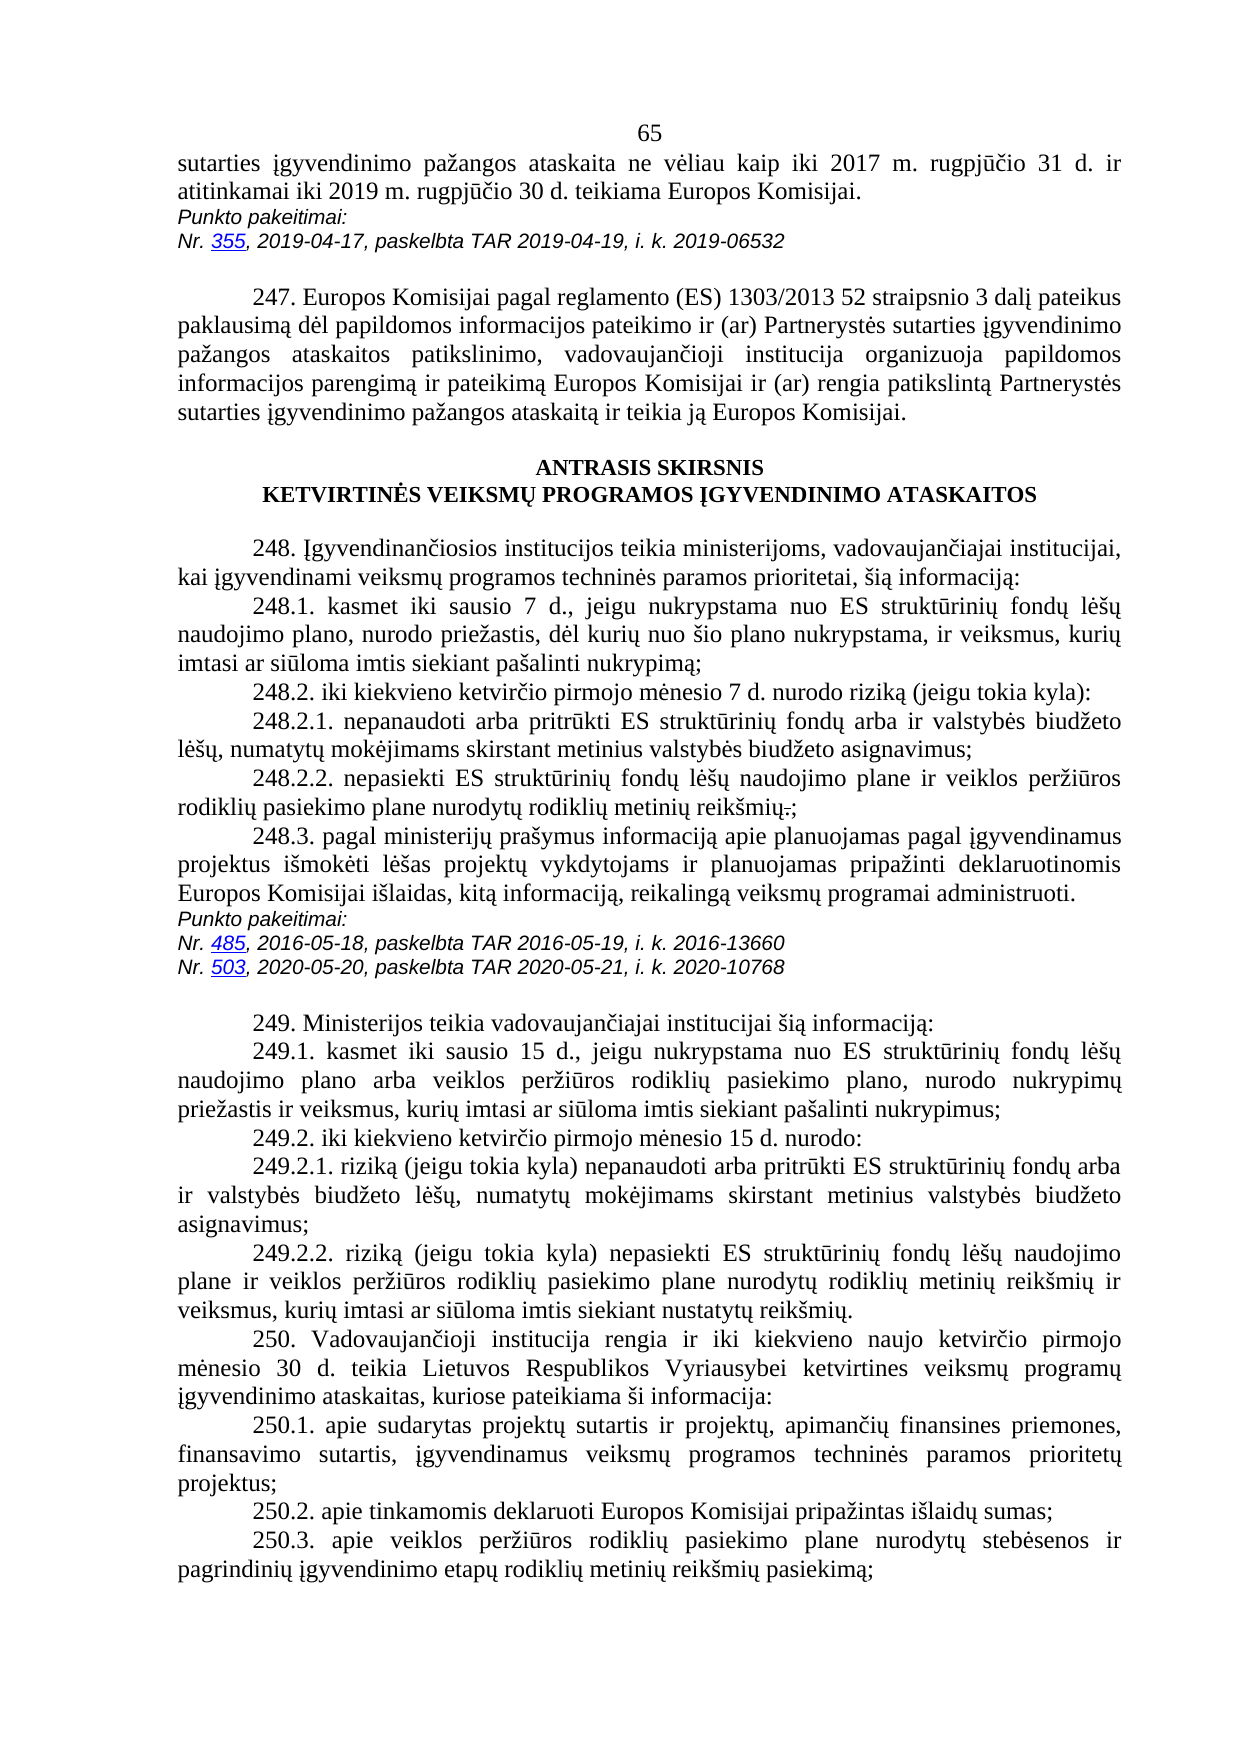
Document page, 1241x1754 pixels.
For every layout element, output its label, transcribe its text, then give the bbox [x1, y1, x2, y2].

text 249.1. kasmet iki sausio 15 d., jeigu nukrypstama nuo ES struktūrinių fondų lėšų naudojimo plano arba veiklos peržiūros rodiklių pasiekimo plano, nurodo nukrypimų priežastis ir veiksmus, kurių imtasi ar siūloma imtis siekiant pašalinti nukrypimus; [177, 1036, 1122, 1123]
text 248.2.1. nepanaudoti arba pritrūkti ES struktūrinių fondų arba ir valstybės biudžeto lėšų, numatytų mokėjimams skirstant metinius valstybės biudžeto asignavimus; [177, 706, 1122, 763]
text sutarties įgyvendinimo pažangos ataskaita ne vėliau kaip iki 2017 m. rugpjūčio 31 d. ir atitinkamai iki 2019 m. rugpjūčio 30 d. teikiama Europos Komisijai. [177, 148, 1122, 205]
text 249.2.1. riziką (jeigu tokia kyla) nepanaudoti arba pritrūkti ES struktūrinių fondų arba ir valstybės biudžeto lėšų, numatytų mokėjimams skirstant metinius valstybės biudžeto asignavimus; [177, 1151, 1122, 1238]
text Punkto pakeitimai: [177, 907, 1122, 931]
text Nr. 355, 2019-04-17, paskelbta TAR 2019-04-19, i. k. 2019-06532 [177, 229, 1122, 253]
text Nr. 485, 2016-05-18, paskelbta TAR 2016-05-19, i. k. 2016-13660 [177, 931, 1122, 955]
text 248.2.2. nepasiekti ES struktūrinių fondų lėšų naudojimo plane ir veiklos peržiūros rodiklių pasiekimo plane nurodytų rodiklių metinių reikšmių.; [177, 763, 1122, 821]
text KETVIRTINĖS VEIKSMŲ PROGRAMOS ĮGYVENDINIMO ATASKAITOS [177, 481, 1122, 507]
text 249. Ministerijos teikia vadovaujančiajai institucijai šią informaciją: [177, 1008, 1122, 1036]
text 250. Vadovaujančioji institucija rengia ir iki kiekvieno naujo ketvirčio pirmojo mėnesio 30 d. teikia Lietuvos Respublikos Vyriausybei ketvirtines veiksmų programų įgyvendinimo ataskaitas, kuriose pateikiama ši informacija: [177, 1324, 1122, 1410]
text 250.2. apie tinkamomis deklaruoti Europos Komisijai pripažintas išlaidų sumas; [177, 1496, 1122, 1525]
text 250.3. apie veiklos peržiūros rodiklių pasiekimo plane nurodytų stebėsenos ir pagrindinių įgyvendinimo etapų rodiklių metinių reikšmių pasiekimą; [177, 1525, 1122, 1583]
text 248.3. pagal ministerijų prašymus informaciją apie planuojamas pagal įgyvendinamus projektus išmokėti lėšas projektų vykdytojams ir planuojamas pripažinti deklaruotinomis Europos Komisijai išlaidas, kitą informaciją, reikalingą veiksmų programai administruoti. [177, 821, 1122, 907]
text 249.2.2. riziką (jeigu tokia kyla) nepasiekti ES struktūrinių fondų lėšų naudojimo plane ir veiklos peržiūros rodiklių pasiekimo plane nurodytų rodiklių metinių reikšmių ir veiksmus, kurių imtasi ar siūloma imtis siekiant nustatytų reikšmių. [177, 1238, 1122, 1324]
text 249.2. iki kiekvieno ketvirčio pirmojo mėnesio 15 d. nurodo: [177, 1123, 1122, 1151]
text 248.2. iki kiekvieno ketvirčio pirmojo mėnesio 7 d. nurodo riziką (jeigu tokia kyla): [177, 677, 1122, 706]
text Nr. 503, 2020-05-20, paskelbta TAR 2020-05-21, i. k. 2020-10768 [177, 955, 1122, 979]
text 248.1. kasmet iki sausio 7 d., jeigu nukrypstama nuo ES struktūrinių fondų lėšų naudojimo plano, nurodo priežastis, dėl kurių nuo šio plano nukrypstama, ir veiksmus, kurių imtasi ar siūloma imtis siekiant pašalinti nukrypimą; [177, 591, 1122, 677]
subtitle ANTRASIS SKIRSNIS [177, 454, 1122, 481]
text Punkto pakeitimai: [177, 205, 1122, 229]
text 247. Europos Komisijai pagal reglamento (ES) 1303/2013 52 straipsnio 3 dalį pateikus paklausimą dėl papildomos informacijos pateikimo ir (ar) Partnerystės sutarties įgyvendinimo pažangos ataskaitos patikslinimo, vadovaujančioji institucija organizuoja papildomos informacijos parengimą ir pateikimą Europos Komisijai ir (ar) rengia patikslintą Partnerystės sutarties įgyvendinimo pažangos ataskaitą ir teikia ją Europos Komisijai. [177, 282, 1122, 426]
text 250.1. apie sudarytas projektų sutartis ir projektų, apimančių finansines priemones, finansavimo sutartis, įgyvendinamus veiksmų programos techninės paramos prioritetų projektus; [177, 1410, 1122, 1496]
text 248. Įgyvendinančiosios institucijos teikia ministerijoms, vadovaujančiajai institucijai, kai įgyvendinami veiksmų programos techninės paramos prioritetai, šią informaciją: [177, 533, 1122, 591]
